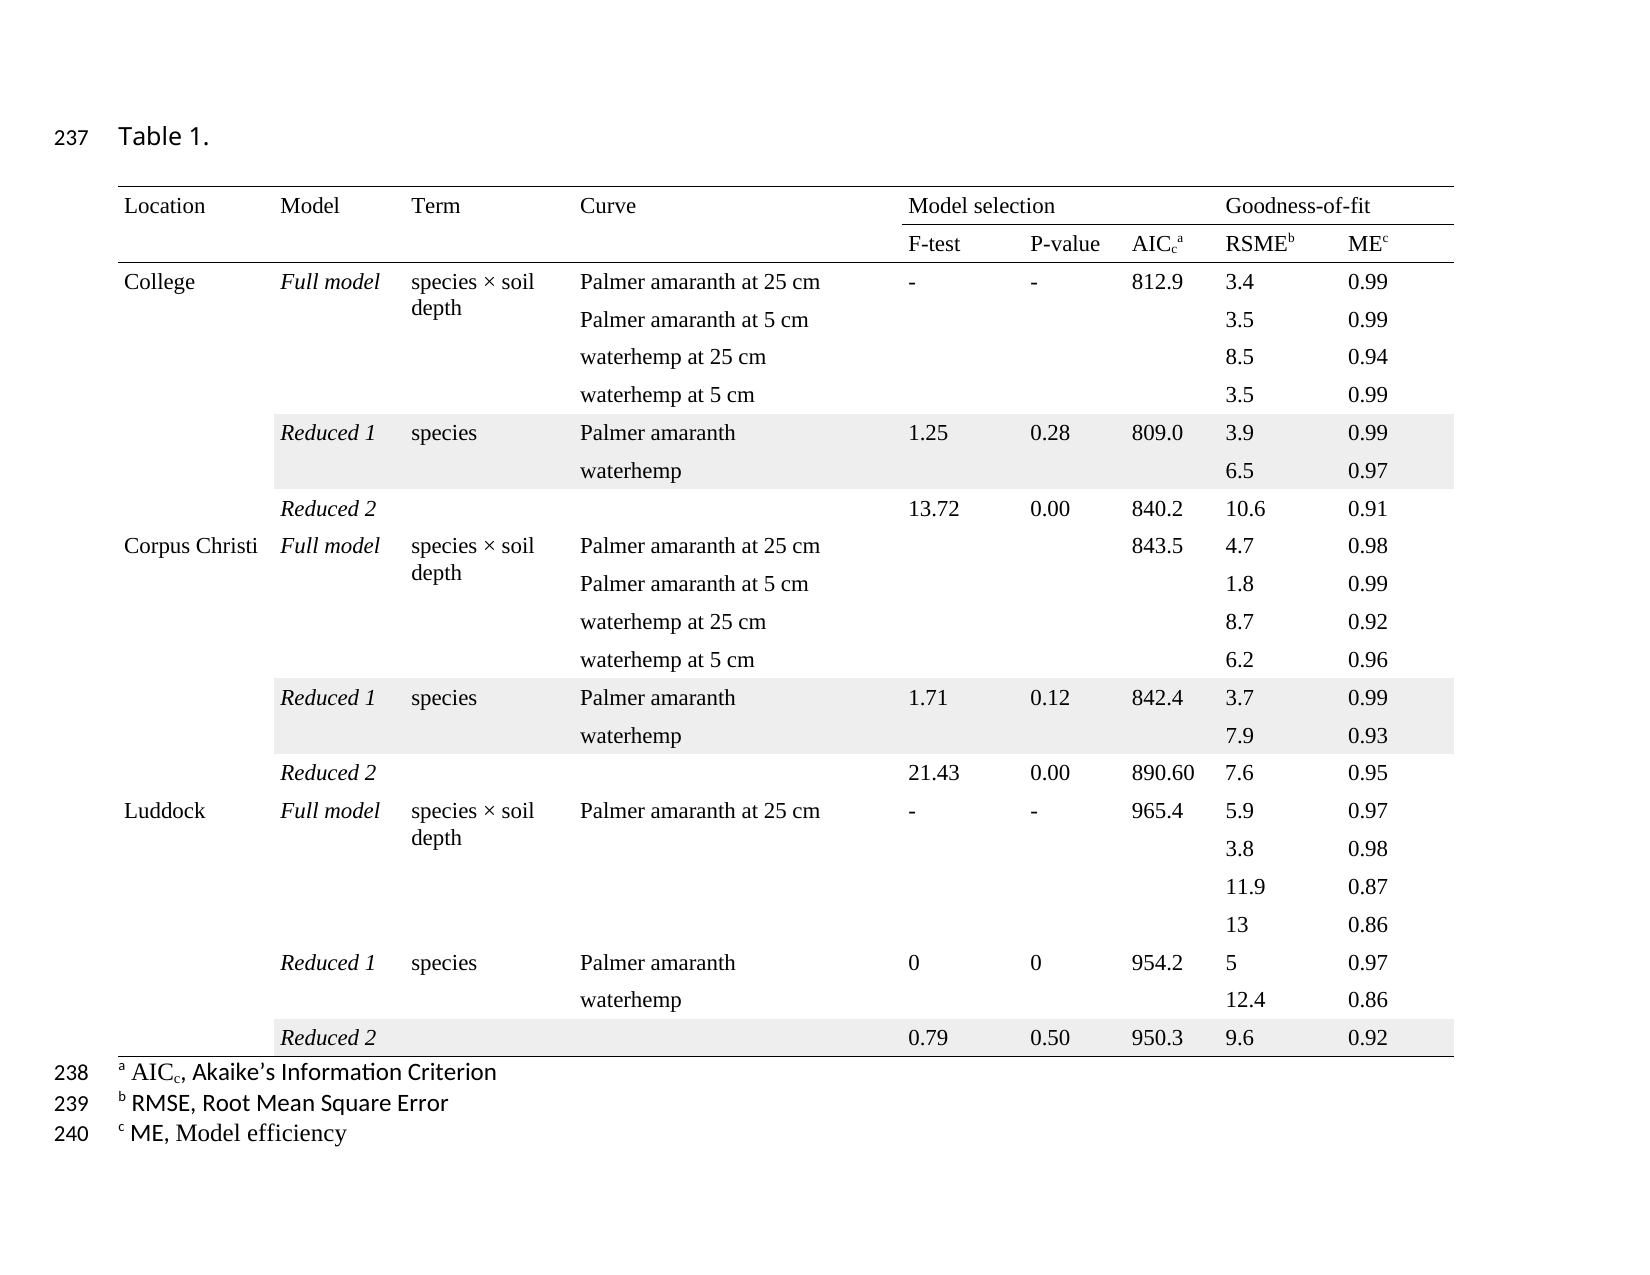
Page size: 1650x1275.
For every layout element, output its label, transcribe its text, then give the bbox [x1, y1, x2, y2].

table_cell Reduced 1 [274, 414, 405, 489]
table_cell [574, 1019, 902, 1056]
table_cell 812.9 [1126, 263, 1220, 413]
table_cell 0.00 [1024, 489, 1126, 527]
table_cell 10.6 [1220, 489, 1342, 527]
table_cell species [405, 414, 574, 489]
table_cell College [118, 263, 274, 527]
table_cell [574, 489, 902, 527]
table_cell species × soil depth [405, 263, 574, 413]
table_cell 7.9 [1220, 716, 1342, 754]
table_cell species [405, 943, 574, 1018]
table_cell 5 [1220, 943, 1342, 981]
table_cell 3.4 [1220, 263, 1342, 300]
table_cell 3.9 [1220, 414, 1342, 451]
table_cell 21.43 [902, 754, 1024, 792]
table_cell Palmer amaranth [574, 678, 902, 716]
table_cell species × soil depth [405, 792, 574, 943]
table_cell - [902, 792, 1024, 943]
table_cell RSMEb [1220, 225, 1342, 262]
table_cell 0.12 [902, 943, 1024, 1018]
table_cell Reduced 2 [274, 489, 405, 527]
table_cell 1.25 [902, 414, 1024, 489]
table_cell species [405, 678, 574, 754]
table_header Model selection [902, 187, 1220, 224]
table_cell F-test [902, 225, 1024, 262]
table_cell 9.6 [1220, 1019, 1342, 1056]
table_cell 950.3 [1126, 1019, 1220, 1056]
table_cell waterhemp [574, 981, 902, 1018]
table_cell 0.97 [1342, 943, 1454, 981]
table_cell [1024, 527, 1126, 678]
table_cell 11.9 [1220, 867, 1342, 905]
table_cell [902, 527, 1024, 678]
table_cell [405, 489, 574, 527]
table_cell 965.4 [1126, 792, 1220, 943]
table_cell [405, 1019, 574, 1056]
table_cell 1.8 [1220, 565, 1342, 602]
table_cell Palmer amaranth at 5 cm [574, 565, 902, 602]
table_cell 3.8 [1220, 829, 1342, 867]
table_cell 0.98 [1342, 527, 1454, 565]
table_cell 0.28 [1024, 414, 1126, 489]
table_header Goodness-of-fit [1220, 187, 1454, 224]
table_cell 0.99 [1342, 376, 1454, 413]
table_cell 0.95 [1342, 754, 1454, 792]
table_cell 890.60 [1126, 754, 1220, 792]
table_cell species × soil depth [405, 527, 574, 678]
table_cell Palmer amaranth at 5 cm [574, 300, 902, 338]
table_header Location [118, 187, 274, 262]
table_cell waterhemp at 5 cm [574, 376, 902, 413]
table_cell 0.99 [1342, 300, 1454, 338]
table_cell Palmer amaranth [574, 943, 902, 981]
table_cell 954.2 [1126, 943, 1220, 1018]
table_cell 3.5 [1220, 300, 1342, 338]
table_cell - [1024, 263, 1126, 413]
table_cell 0.99 [1342, 565, 1454, 602]
table_cell 13 [1220, 905, 1342, 943]
table_cell 1.71 [902, 678, 1024, 754]
table_cell 0.91 [1342, 489, 1454, 527]
table_cell waterhemp [574, 451, 902, 489]
table_cell waterhemp at 25 cm [574, 602, 902, 640]
table_cell 809.0 [1126, 414, 1220, 489]
table_cell 0.79 [902, 1019, 1024, 1056]
table_cell 0.92 [1342, 602, 1454, 640]
table_cell 0.86 [1342, 905, 1454, 943]
text c ME, Model efficiency [118, 1117, 1532, 1148]
table_cell Corpus Christi [118, 527, 274, 792]
table_cell 8.5 [1220, 338, 1342, 376]
table_cell Reduced 1 [274, 943, 405, 1018]
table_cell 0.94 [1342, 338, 1454, 376]
table_cell 5.9 [1220, 792, 1342, 829]
table_cell 3.5 [1220, 376, 1342, 413]
table_cell 843.5 [1126, 527, 1220, 678]
table_cell Reduced 2 [274, 1019, 405, 1056]
table_cell 0.99 [1342, 263, 1454, 300]
table_cell 8.7 [1220, 602, 1342, 640]
table_cell Full model [274, 792, 405, 943]
text a AICc, Akaike’s Information Criterion [118, 1056, 1532, 1087]
text b RMSE, Root Mean Square Error [118, 1087, 1532, 1117]
table_cell Full model [274, 527, 405, 678]
table_cell 0.97 [1342, 451, 1454, 489]
table_cell MEc [1342, 225, 1454, 262]
table_cell 12.4 [1220, 981, 1342, 1018]
table_cell 0.50 [1024, 1019, 1126, 1056]
table_cell 840.2 [1126, 489, 1220, 527]
table_cell 842.4 [1126, 678, 1220, 754]
table_cell 0.99 [1342, 414, 1454, 451]
table_cell 7.6 [1220, 754, 1342, 792]
table_cell 0.00 [1024, 754, 1126, 792]
table_cell 0.92 [1342, 1019, 1454, 1056]
table_cell 3.7 [1220, 678, 1342, 716]
table_cell 0.86 [1342, 981, 1454, 1018]
table_cell [574, 754, 902, 792]
table_cell Palmer amaranth at 25 cm [574, 792, 902, 943]
table_cell Reduced 2 [274, 754, 405, 792]
table_cell Full model [274, 263, 405, 413]
table_cell 13.72 [902, 489, 1024, 527]
table_cell 0.93 [1342, 716, 1454, 754]
table_cell 0.98 [1342, 829, 1454, 867]
table_cell Palmer amaranth [574, 414, 902, 451]
table_cell - [902, 263, 1024, 413]
table_cell Reduced 1 [274, 678, 405, 754]
table_cell 0.99 [1024, 943, 1126, 1018]
table_cell waterhemp at 5 cm [574, 640, 902, 678]
table_cell - [1024, 792, 1126, 943]
table_cell 0.97 [1342, 792, 1454, 829]
table_header Curve [574, 187, 902, 262]
table_cell [405, 754, 574, 792]
table_cell Palmer amaranth at 25 cm [574, 527, 902, 565]
table_cell 6.2 [1220, 640, 1342, 678]
table_cell 6.5 [1220, 451, 1342, 489]
table_cell 0.96 [1342, 640, 1454, 678]
table_header Term [405, 187, 574, 262]
table_cell Luddock [118, 792, 274, 1056]
table_header Model [274, 187, 405, 262]
table_cell 0.87 [1342, 867, 1454, 905]
table_cell 4.7 [1220, 527, 1342, 565]
table_cell 0.99 [1342, 678, 1454, 716]
table_cell waterhemp [574, 716, 902, 754]
text Table 1. [118, 118, 1532, 152]
table_cell Palmer amaranth at 25 cm [574, 263, 902, 300]
table_cell P-value [1024, 225, 1126, 262]
table_cell AICca [1126, 225, 1220, 262]
table_cell 0.12 [1024, 678, 1126, 754]
table_cell waterhemp at 25 cm [574, 338, 902, 376]
